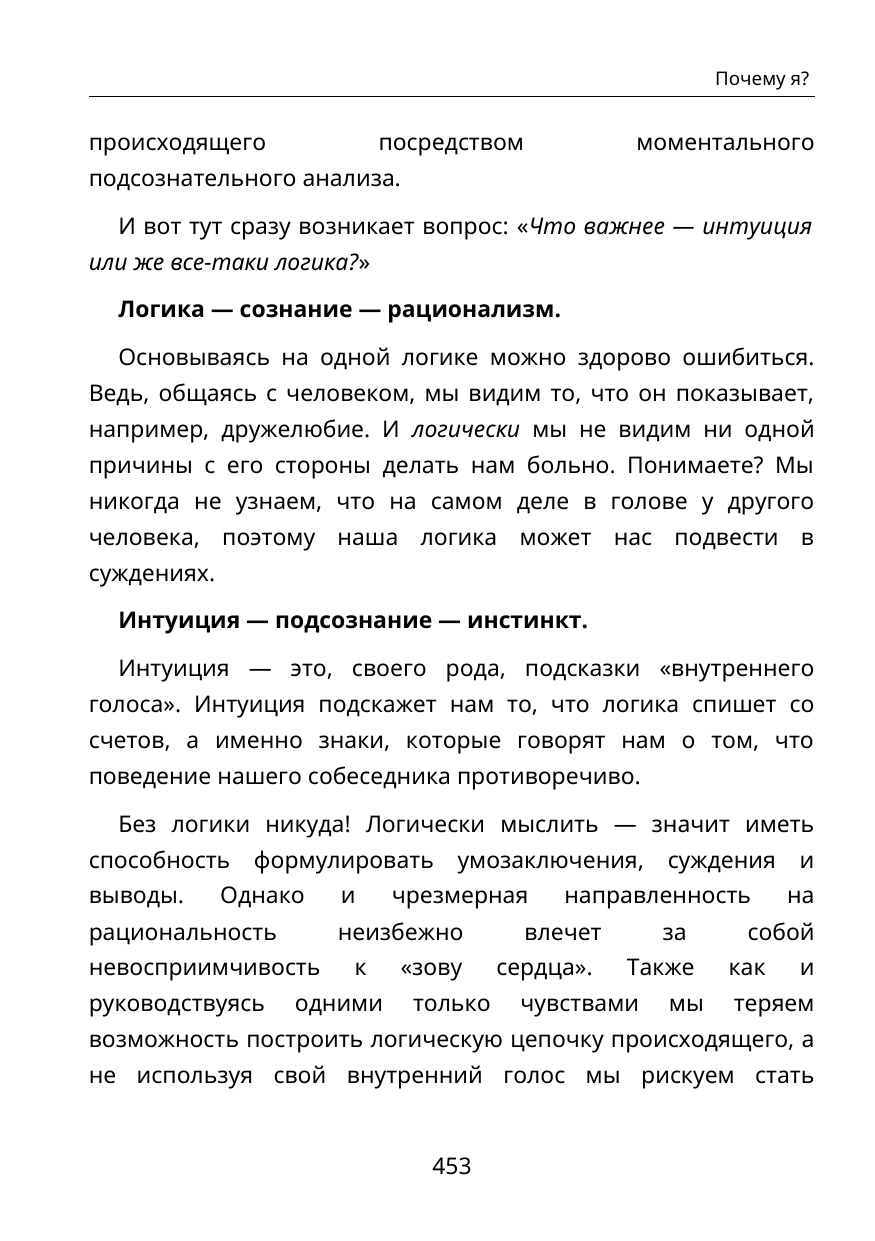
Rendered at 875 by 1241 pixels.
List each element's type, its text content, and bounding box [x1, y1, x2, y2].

text И вот тут сразу возникает вопрос: «Что важнее — интуиция или же все-таки логика?» [88, 210, 815, 277]
text Логика — сознание — рационализм. [88, 293, 815, 324]
text Интуиция — это, своего рода, подсказки «внутреннего голоса». Интуиция подскажет нам то, что логика спишет со счетов, а именно знаки, которые говорят нам о том, что поведение нашего собеседника противоречиво. [88, 652, 815, 791]
text Без логики никуда! Логически мыслить — значит иметь способность формулировать умозаключения, суждения и выводы. Однако и чрезмерная направленность на рациональность неизбежно влечет за собой невосприимчивость к «зову сердца». Также как и руководствуясь одними только чувствами мы теряем возможность построить логическую цепочку происходящего, а не используя свой внутренний голос мы рискуем стать [88, 808, 815, 1090]
text Интуиция — подсознание — инстинкт. [88, 604, 815, 636]
text происходящего посредством моментального подсознательного анализа. [88, 126, 815, 193]
text Основываясь на одной логике можно здорово ошибиться. Ведь, общаясь с человеком, мы видим то, что он показывает, например, дружелюбие. И логически мы не видим ни одной причины с его стороны делать нам больно. Понимаете? Мы никогда не узнаем, что на самом деле в голове у другого человека, поэтому наша логика может нас подвести в суждениях. [88, 341, 815, 588]
